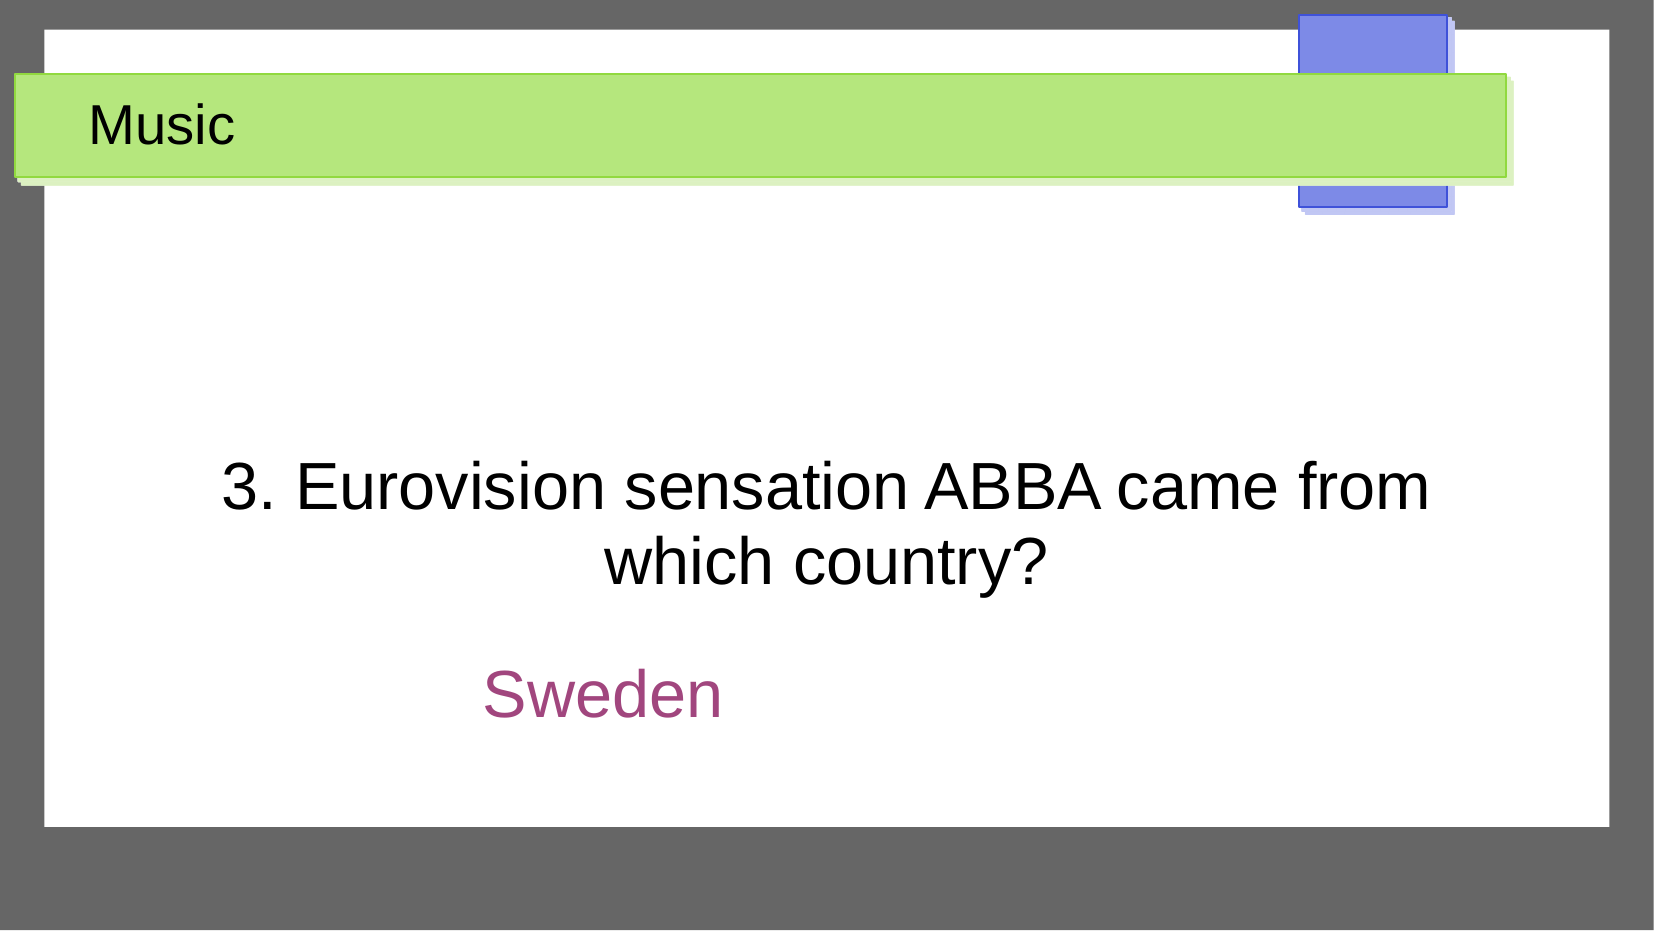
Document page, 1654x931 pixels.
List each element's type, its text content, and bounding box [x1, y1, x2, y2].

text_box Sweden [467, 649, 739, 740]
text_box 3. Eurovision sensation ABBA came from which country? [88, 236, 1565, 813]
title Music [88, 73, 1506, 178]
